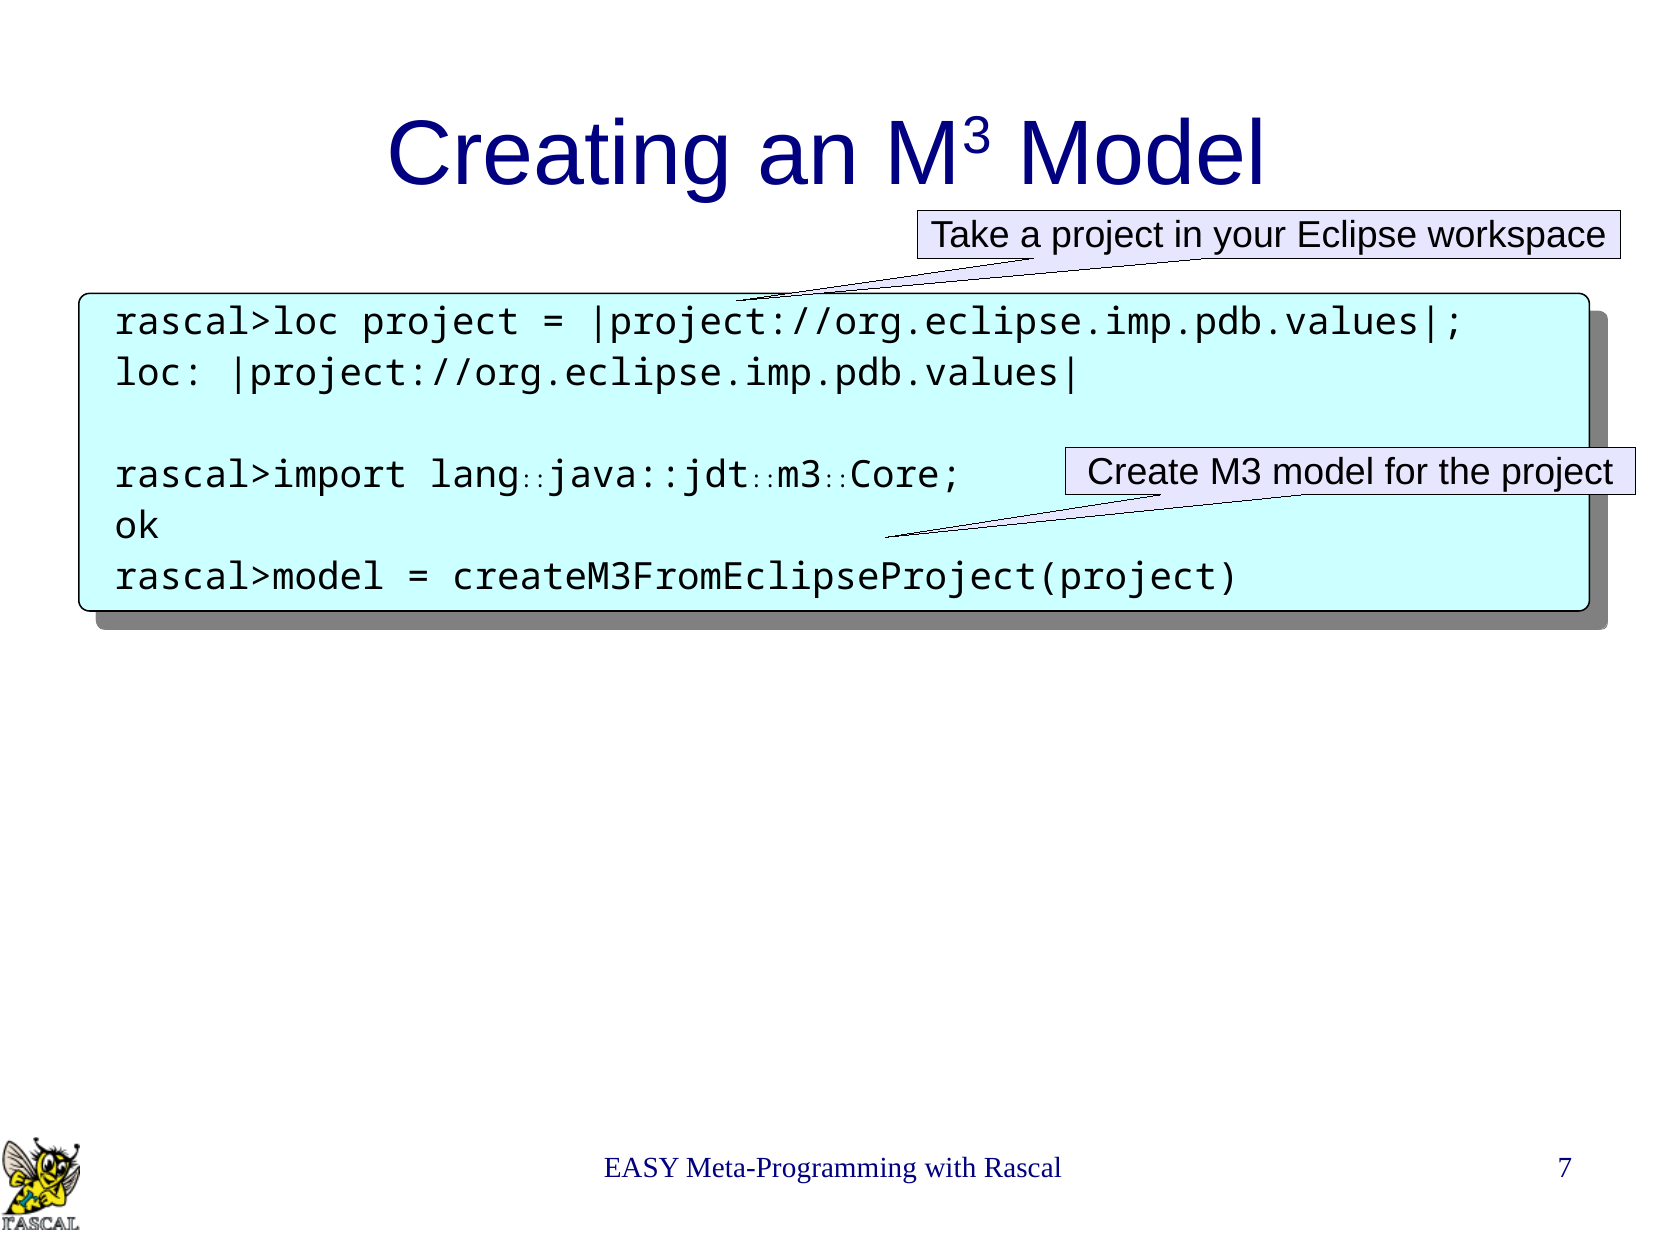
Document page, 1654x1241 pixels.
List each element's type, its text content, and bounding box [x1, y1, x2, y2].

picture [1, 1137, 80, 1230]
text_box rascal>loc project = |project://org.eclipse.imp.pdb.values|; loc: |project://org.eclipse.imp.pdb.values| rascal>import lang::java::jdt::m3::Core; ok rascal>model = createM3FromEclipseProject(project) [99, 286, 1654, 1241]
text_box Take a project in your Eclipse workspace [736, 210, 1621, 301]
title Creating an M3 Model [82, 49, 1571, 257]
text_box Create M3 model for the project [885, 447, 1636, 538]
text_box [78, 293, 99, 611]
